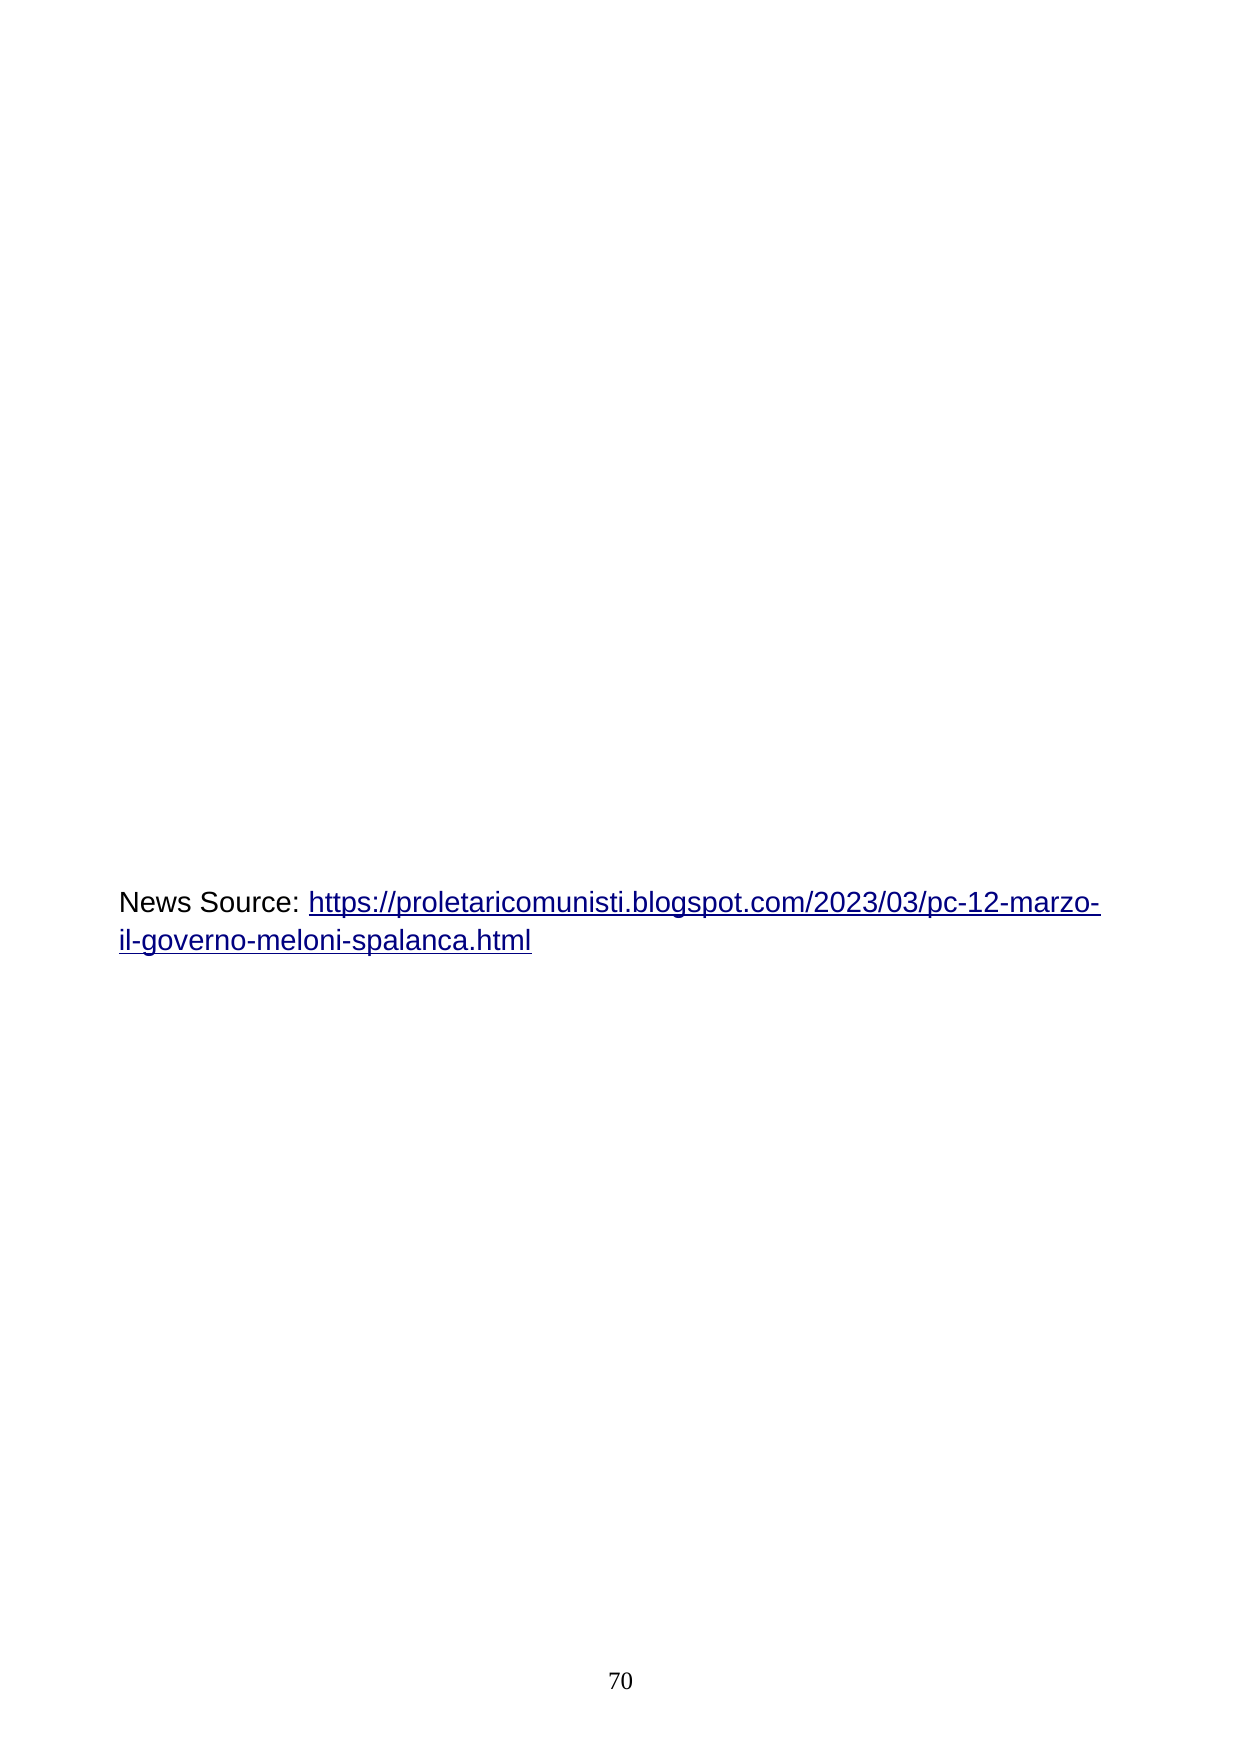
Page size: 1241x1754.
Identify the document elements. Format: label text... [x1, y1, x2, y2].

text News Source: https://proletaricomunisti.blogspot.com/2023/03/pc-12-marzo-il-governo-meloni-spalanca.html [118, 885, 1122, 957]
